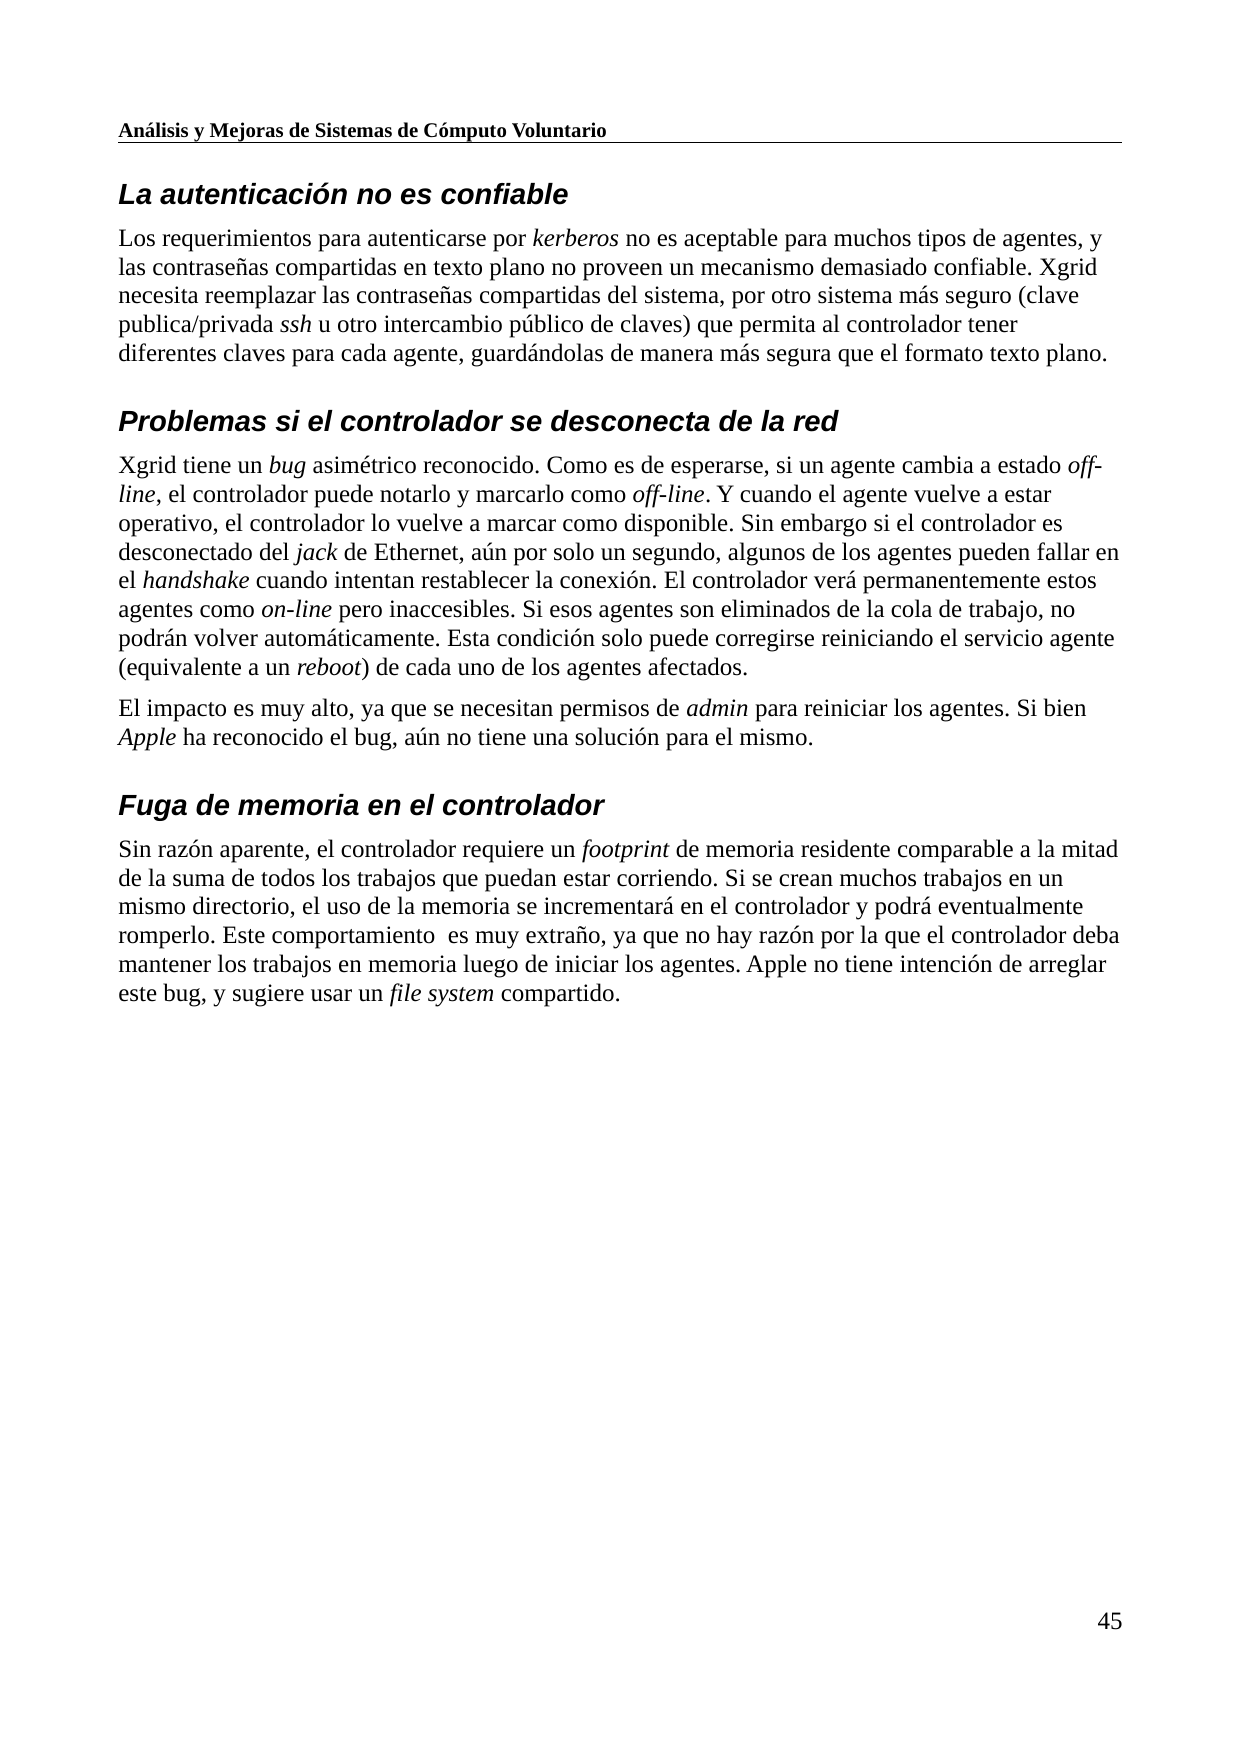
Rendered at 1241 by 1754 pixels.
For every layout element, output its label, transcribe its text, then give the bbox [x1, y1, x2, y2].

subtitle Fuga de memoria en el controlador [118, 788, 1122, 821]
text Sin razón aparente, el controlador requiere un footprint de memoria residente comparable a la mitad de la suma de todos los trabajos que puedan estar corriendo. Si se crean muchos trabajos en un mismo directorio, el uso de la memoria se incrementará en el controlador y podrá eventualmente romperlo. Este comportamiento es muy extraño, ya que no hay razón por la que el controlador deba mantener los trabajos en memoria luego de iniciar los agentes. Apple no tiene intención de arreglar este bug, y sugiere usar un file system compartido. [118, 834, 1122, 1006]
text Los requerimientos para autenticarse por kerberos no es aceptable para muchos tipos de agentes, y las contraseñas compartidas en texto plano no proveen un mecanismo demasiado confiable. Xgrid necesita reemplazar las contraseñas compartidas del sistema, por otro sistema más seguro (clave publica/privada ssh u otro intercambio público de claves) que permita al controlador tener diferentes claves para cada agente, guardándolas de manera más segura que el formato texto plano. [118, 223, 1122, 367]
subtitle Problemas si el controlador se desconecta de la red [118, 404, 1122, 438]
text Xgrid tiene un bug asimétrico reconocido. Como es de esperarse, si un agente cambia a estado off-line, el controlador puede notarlo y marcarlo como off-line. Y cuando el agente vuelve a estar operativo, el controlador lo vuelve a marcar como disponible. Sin embargo si el controlador es desconectado del jack de Ethernet, aún por solo un segundo, algunos de los agentes pueden fallar en el handshake cuando intentan restablecer la conexión. El controlador verá permanentemente estos agentes como on-line pero inaccesibles. Si esos agentes son eliminados de la cola de trabajo, no podrán volver automáticamente. Esta condición solo puede corregirse reiniciando el servicio agente (equivalente a un reboot) de cada uno de los agentes afectados. [118, 450, 1122, 680]
subtitle La autenticación no es confiable [118, 177, 1122, 211]
text El impacto es muy alto, ya que se necesitan permisos de admin para reiniciar los agentes. Si bien Apple ha reconocido el bug, aún no tiene una solución para el mismo. [118, 693, 1122, 750]
